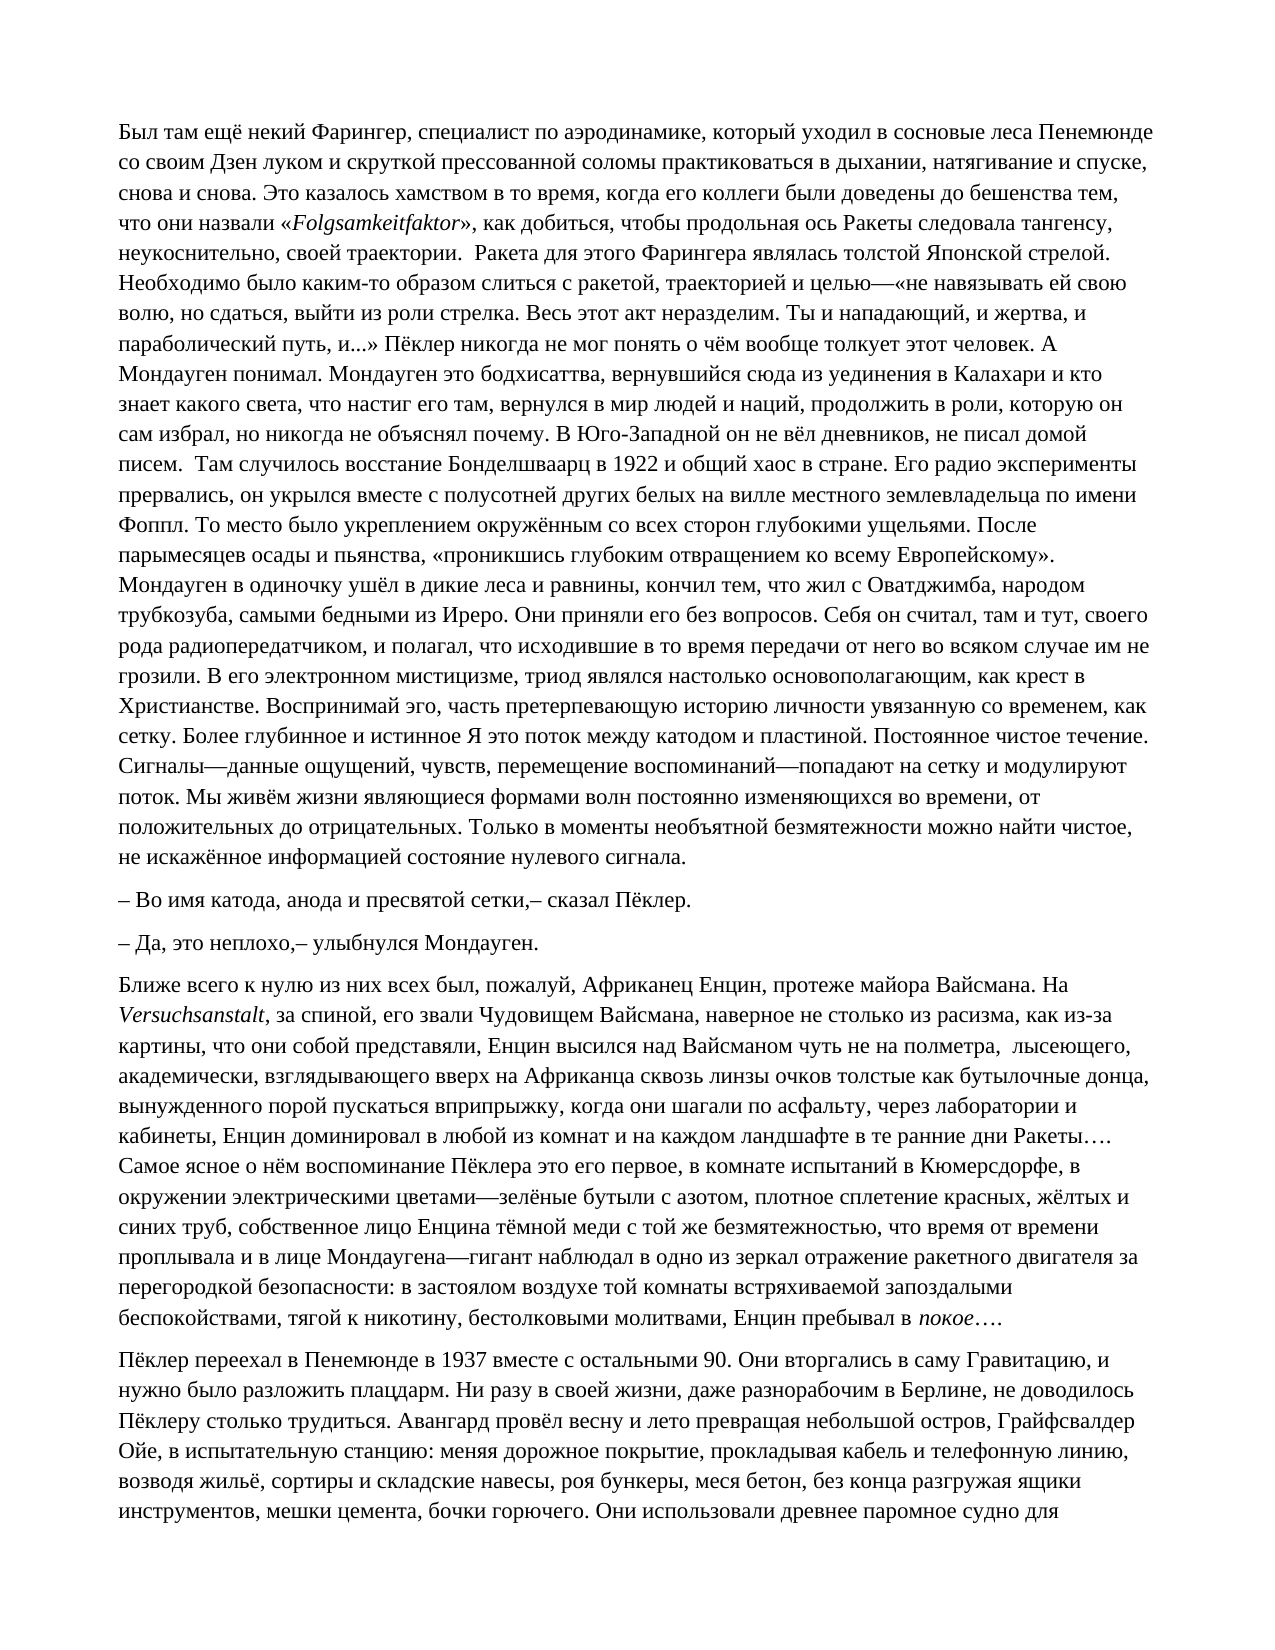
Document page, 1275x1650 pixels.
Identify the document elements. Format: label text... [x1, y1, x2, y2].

text Был там ещё некий Фарингер, специалист по аэродинамике, который уходил в сосновые леса Пенемюнде со своим Дзен луком и скруткой прессованной соломы практиковаться в дыхании, натягивание и спуске, снова и снова. Это казалось хамством в то время, когда его коллеги были доведены до бешенства тем, что они назвали «Folgsamkeitfaktor», как добиться, чтобы продольная ось Ракеты следовала тангенсу, неукоснительно, своей траектории. Ракета для этого Фарингера являлась толстой Японской стрелой. Необходимо было каким-то образом слиться с ракетой, траекторией и целью—«не навязывать ей свою волю, но сдаться, выйти из роли стрелка. Весь этот акт неразделим. Ты и нападающий, и жертва, и параболический путь, и...» Пёклер никогда не мог понять о чём вообще толкует этот человек. А Мондауген понимал. Мондауген это бодхисаттва, вернувшийся сюда из уединения в Калахари и кто знает какого света, что настиг его там, вернулся в мир людей и наций, продолжить в роли, которую он сам избрал, но никогда не объяснял почему. В Юго-Западной он не вёл дневников, не писал домой писем. Там случилось восстание Бонделшваарц в 1922 и общий хаос в стране. Его радио эксперименты прервались, он укрылся вместе с полусотней других белых на вилле местного землевладельца по имени Фоппл. То место было укреплением окружённым со всех сторон глубокими ущельями. После парымесяцев осады и пьянства, «проникшись глубоким отвращением ко всему Европейскому». Мондауген в одиночку ушёл в дикие леса и равнины, кончил тем, что жил с Оватджимба, народом трубкозуба, самыми бедными из Иреро. Они приняли его без вопросов. Себя он считал, там и тут, своего рода радиопередатчиком, и полагал, что исходившие в то время передачи от него во всяком случае им не грозили. В его электронном мистицизме, триод являлся настолько основополагающим, как крест в Христианстве. Воспринимай эго, часть претерпевающую историю личности увязанную со временем, как сетку. Более глубинное и истинное Я это поток между катодом и пластиной. Постоянное чистое течение. Сигналы—данные ощущений, чувств, перемещение воспоминаний—попадают на сетку и модулируют поток. Мы живём жизни являющиеся формами волн постоянно изменяющихся во времени, от положительных до отрицательных. Только в моменты необъятной безмятежности можно найти чистое, не искажённое информацией состояние нулевого сигнала. [118, 118, 1157, 869]
text – Да, это неплохо,– улыбнулся Мондауген. [118, 928, 1157, 955]
text – Во имя катода, анода и пресвятой сетки,– сказал Пёклер. [118, 886, 1157, 912]
text Пёклер переехал в Пенемюнде в 1937 вместе с остальными 90. Они вторгались в саму Гравитацию, и нужно было разложить плацдарм. Ни разу в своей жизни, даже разнорабочим в Берлине, не доводилось Пёклеру столько трудиться. Авангард провёл весну и лето превращая небольшой остров, Грайфсвалдер Ойе, в испытательную станцию: меняя дорожное покрытие, прокладывая кабель и телефонную линию, возводя жильё, сортиры и складские навесы, роя бункеры, меся бетон, без конца разгружая ящики инструментов, мешки цемента, бочки горючего. Они использовали древнее паромное судно для [118, 1346, 1157, 1524]
text Ближе всего к нулю из них всех был, пожалуй, Африканец Енцин, протеже майора Вайсмана. На Versuchsanstalt, за спиной, его звали Чудовищем Вайсмана, наверное не столько из расизма, как из-за картины, что они собой представяли, Енцин высился над Вайсманом чуть не на полметра, лысеющего, академически, взглядывающего вверх на Африканца сквозь линзы очков толстые как бутылочные донца, вынужденного порой пускаться вприпрыжку, когда они шагали по асфальту, через лаборатории и кабинеты, Енцин доминировал в любой из комнат и на каждом ландшафте в те ранние дни Ракеты…. Самое ясное о нём воспоминание Пёклера это его первое, в комнате испытаний в Кюмерсдорфе, в окружении электрическими цветами—зелёные бутыли с азотом, плотное сплетение красных, жёлтых и синих труб, собственное лицо Енцина тёмной меди с той же безмятежностью, что время от времени проплывала и в лице Мондаугена—гигант наблюдал в одно из зеркал отражение ракетного двигателя за перегородкой безопасности: в застоялом воздухе той комнаты встряхиваемой запоздалыми беспокойствами, тягой к никотину, бестолковыми молитвами, Енцин пребывал в покое…. [118, 971, 1157, 1330]
